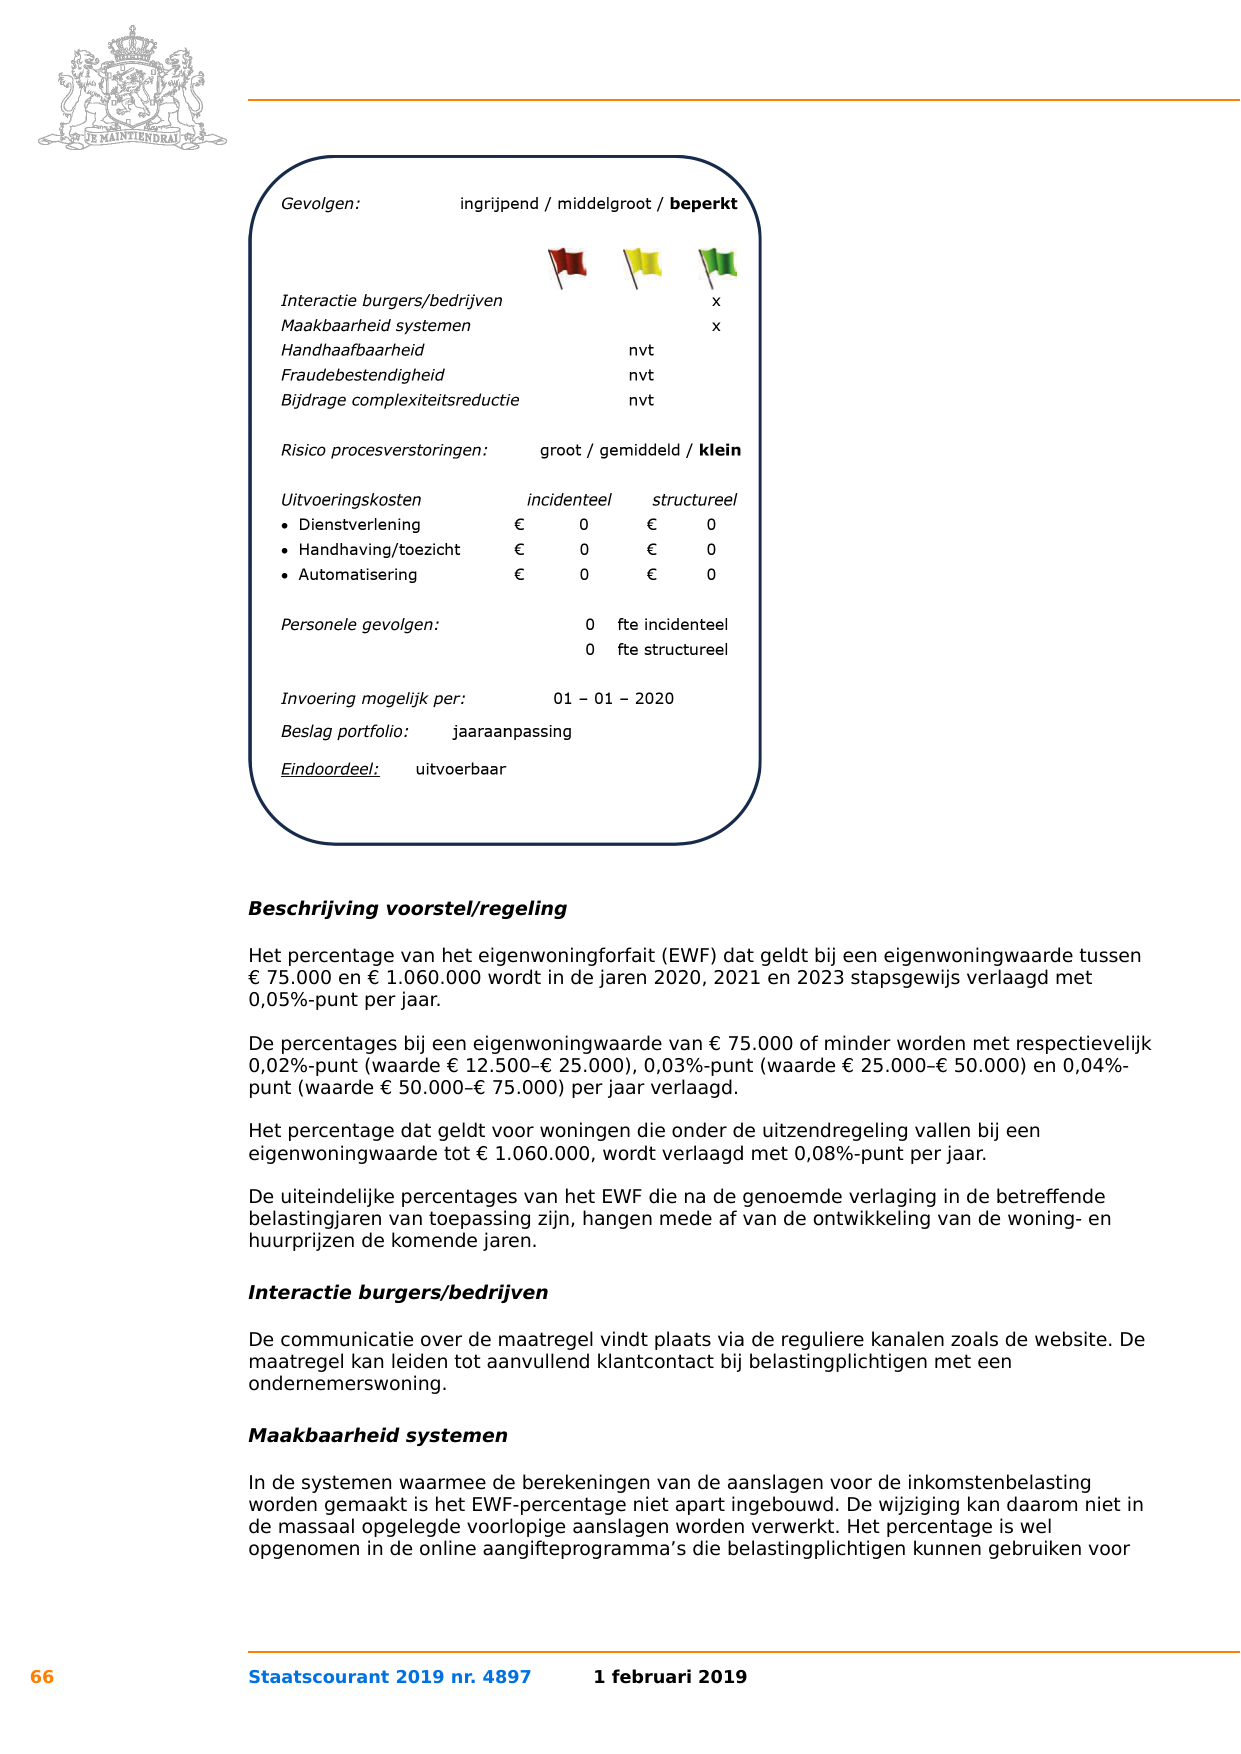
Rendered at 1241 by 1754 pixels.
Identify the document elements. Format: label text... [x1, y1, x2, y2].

text De percentages bij een eigenwoningwaarde van € 75.000 of minder worden met respectievelijk 0,02%-punt (waarde € 12.500–€ 25.000), 0,03%-punt (waarde € 25.000–€ 50.000) en 0,04%-punt (waarde € 50.000–€ 75.000) per jaar verlaagd. [248, 1033, 1163, 1098]
subtitle Interactie burgers/bedrijven [248, 1282, 1163, 1304]
picture [38, 25, 227, 150]
subtitle Beschrijving voorstel/regeling [248, 898, 1163, 920]
text De uiteindelijke percentages van het EWF die na de genoemde verlaging in de betreffende belastingjaren van toepassing zijn, hangen mede af van de ontwikkeling van de woning- en huurprijzen de komende jaren. [248, 1186, 1163, 1252]
text Het percentage van het eigenwoningforfait (EWF) dat geldt bij een eigenwoningwaarde tussen € 75.000 en € 1.060.000 wordt in de jaren 2020, 2021 en 2023 stapsgewijs verlaagd met 0,05%-punt per jaar. [248, 945, 1163, 1011]
text In de systemen waarmee de berekeningen van de aanslagen voor de inkomstenbelasting worden gemaakt is het EWF-percentage niet apart ingebouwd. De wijziging kan daarom niet in de massaal opgelegde voorlopige aanslagen worden verwerkt. Het percentage is wel opgenomen in de online aangifteprogramma’s die belastingplichtigen kunnen gebruiken voor [248, 1472, 1163, 1560]
picture [248, 155, 762, 846]
subtitle Maakbaarheid systemen [248, 1425, 1163, 1447]
text De communicatie over de maatregel vindt plaats via de reguliere kanalen zoals de website. De maatregel kan leiden tot aanvullend klantcontact bij belastingplichtigen met een ondernemerswoning. [248, 1329, 1163, 1395]
text Het percentage dat geldt voor woningen die onder de uitzendregeling vallen bij een eigenwoningwaarde tot € 1.060.000, wordt verlaagd met 0,08%-punt per jaar. [248, 1120, 1163, 1164]
